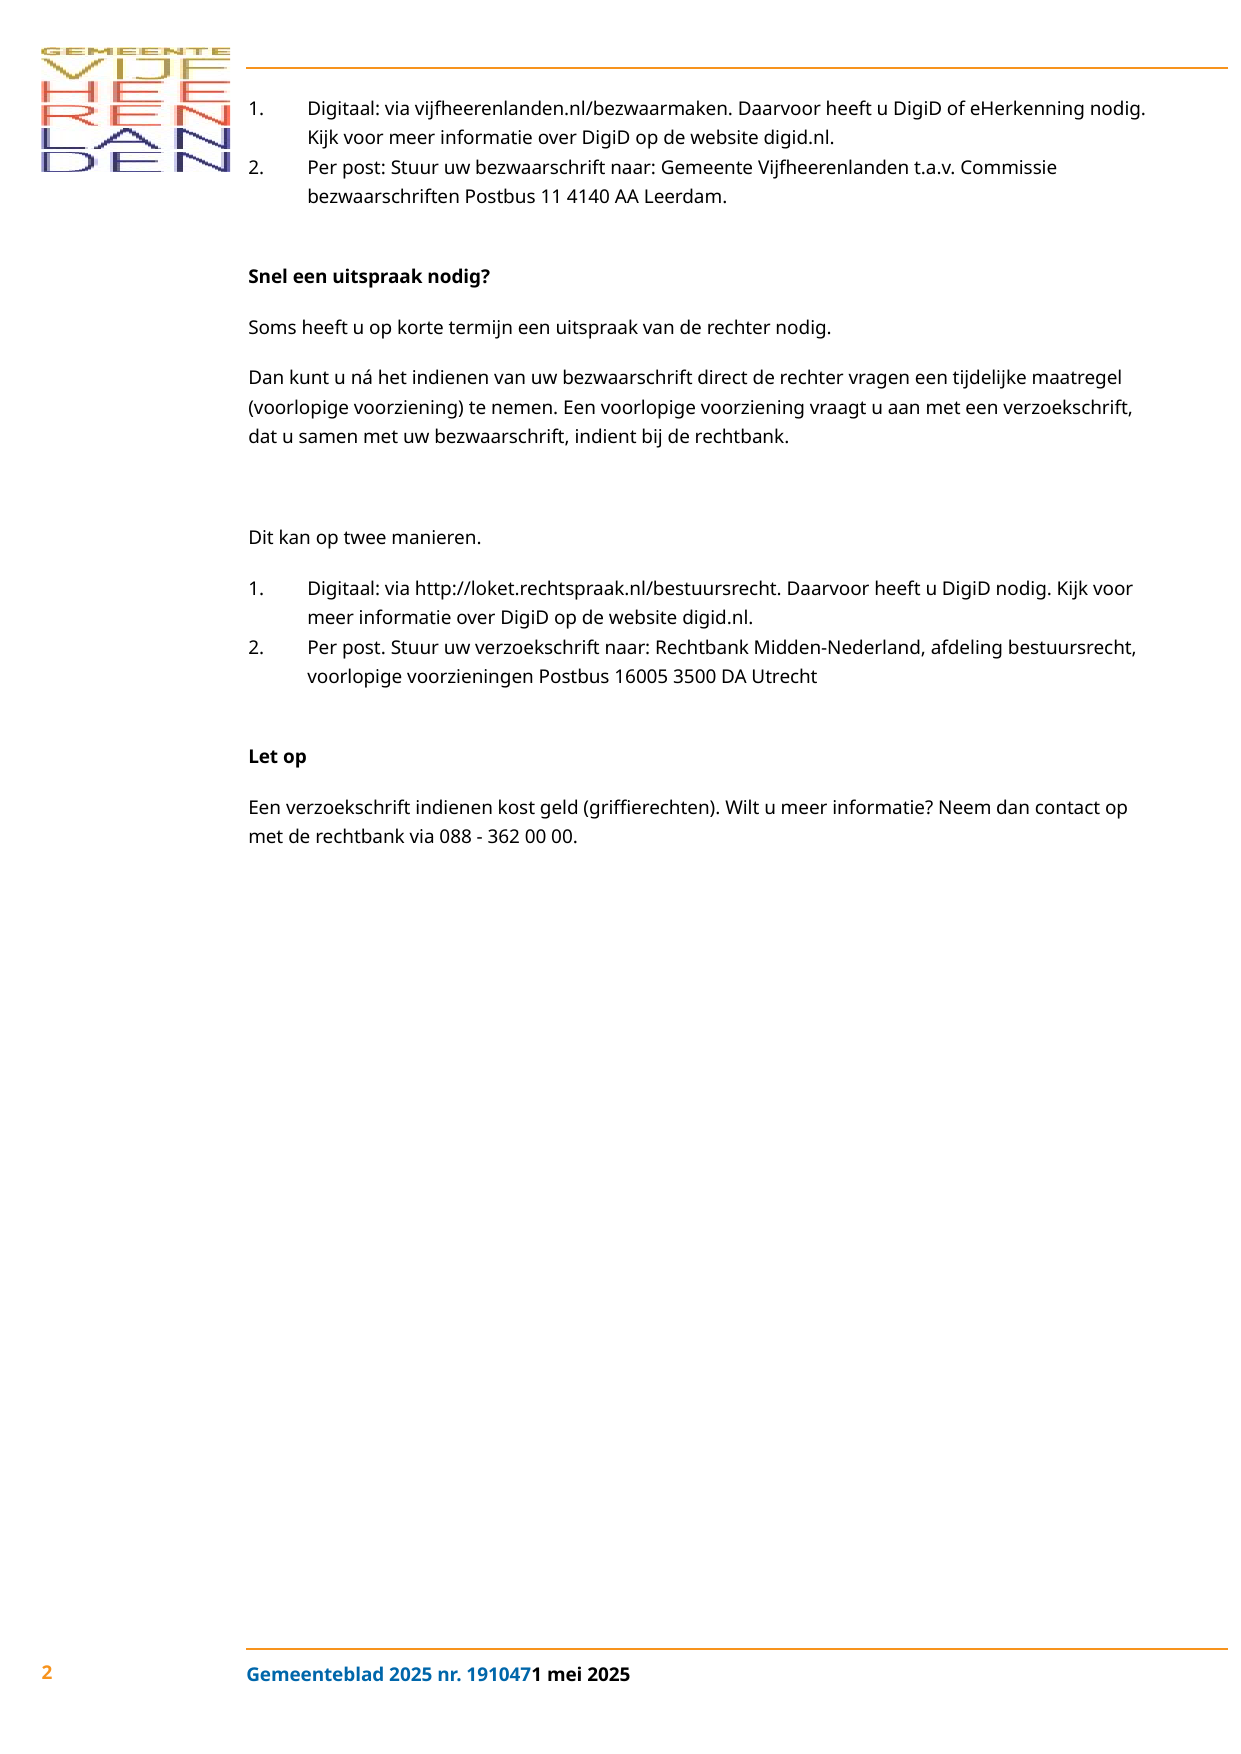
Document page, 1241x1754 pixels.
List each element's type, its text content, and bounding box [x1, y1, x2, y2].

picture [41, 47, 231, 172]
text Dan kunt u ná het indienen van uw bezwaarschrift direct de rechter vragen een tijdelijke maatregel (voorlopige voorziening) te nemen. Een voorlopige voorziening vraagt u aan met een verzoekschrift, dat u samen met uw bezwaarschrift, indient bij de rechtbank. [248, 364, 1152, 449]
text Snel een uitspraak nodig? [248, 263, 1152, 289]
text Een verzoekschrift indienen kost geld (griffierechten). Wilt u meer informatie? Neem dan contact op met de rechtbank via 088 - 362 00 00. [248, 794, 1152, 849]
list Per post: Stuur uw bezwaarschrift naar: Gemeente Vijfheerenlanden t.a.v. Commissie bezwaarschriften Postbus 11 4140 AA Leerdam. [248, 154, 1152, 209]
list Digitaal: via http://loket.rechtspraak.nl/bestuursrecht. Daarvoor heeft u DigiD nodig. Kijk voor meer informatie over DigiD op de website digid.nl. [248, 575, 1152, 630]
list Digitaal: via vijfheerenlanden.nl/bezwaarmaken. Daarvoor heeft u DigiD of eHerkenning nodig. Kijk voor meer informatie over DigiD op de website digid.nl. [248, 95, 1152, 150]
text Soms heeft u op korte termijn een uitspraak van de rechter nodig. [248, 314, 1152, 340]
text Dit kan op twee manieren. [248, 524, 1152, 550]
text Let op [248, 743, 1152, 769]
list Per post. Stuur uw verzoekschrift naar: Rechtbank Midden-Nederland, afdeling bestuursrecht, voorlopige voorzieningen Postbus 16005 3500 DA Utrecht [248, 634, 1152, 689]
